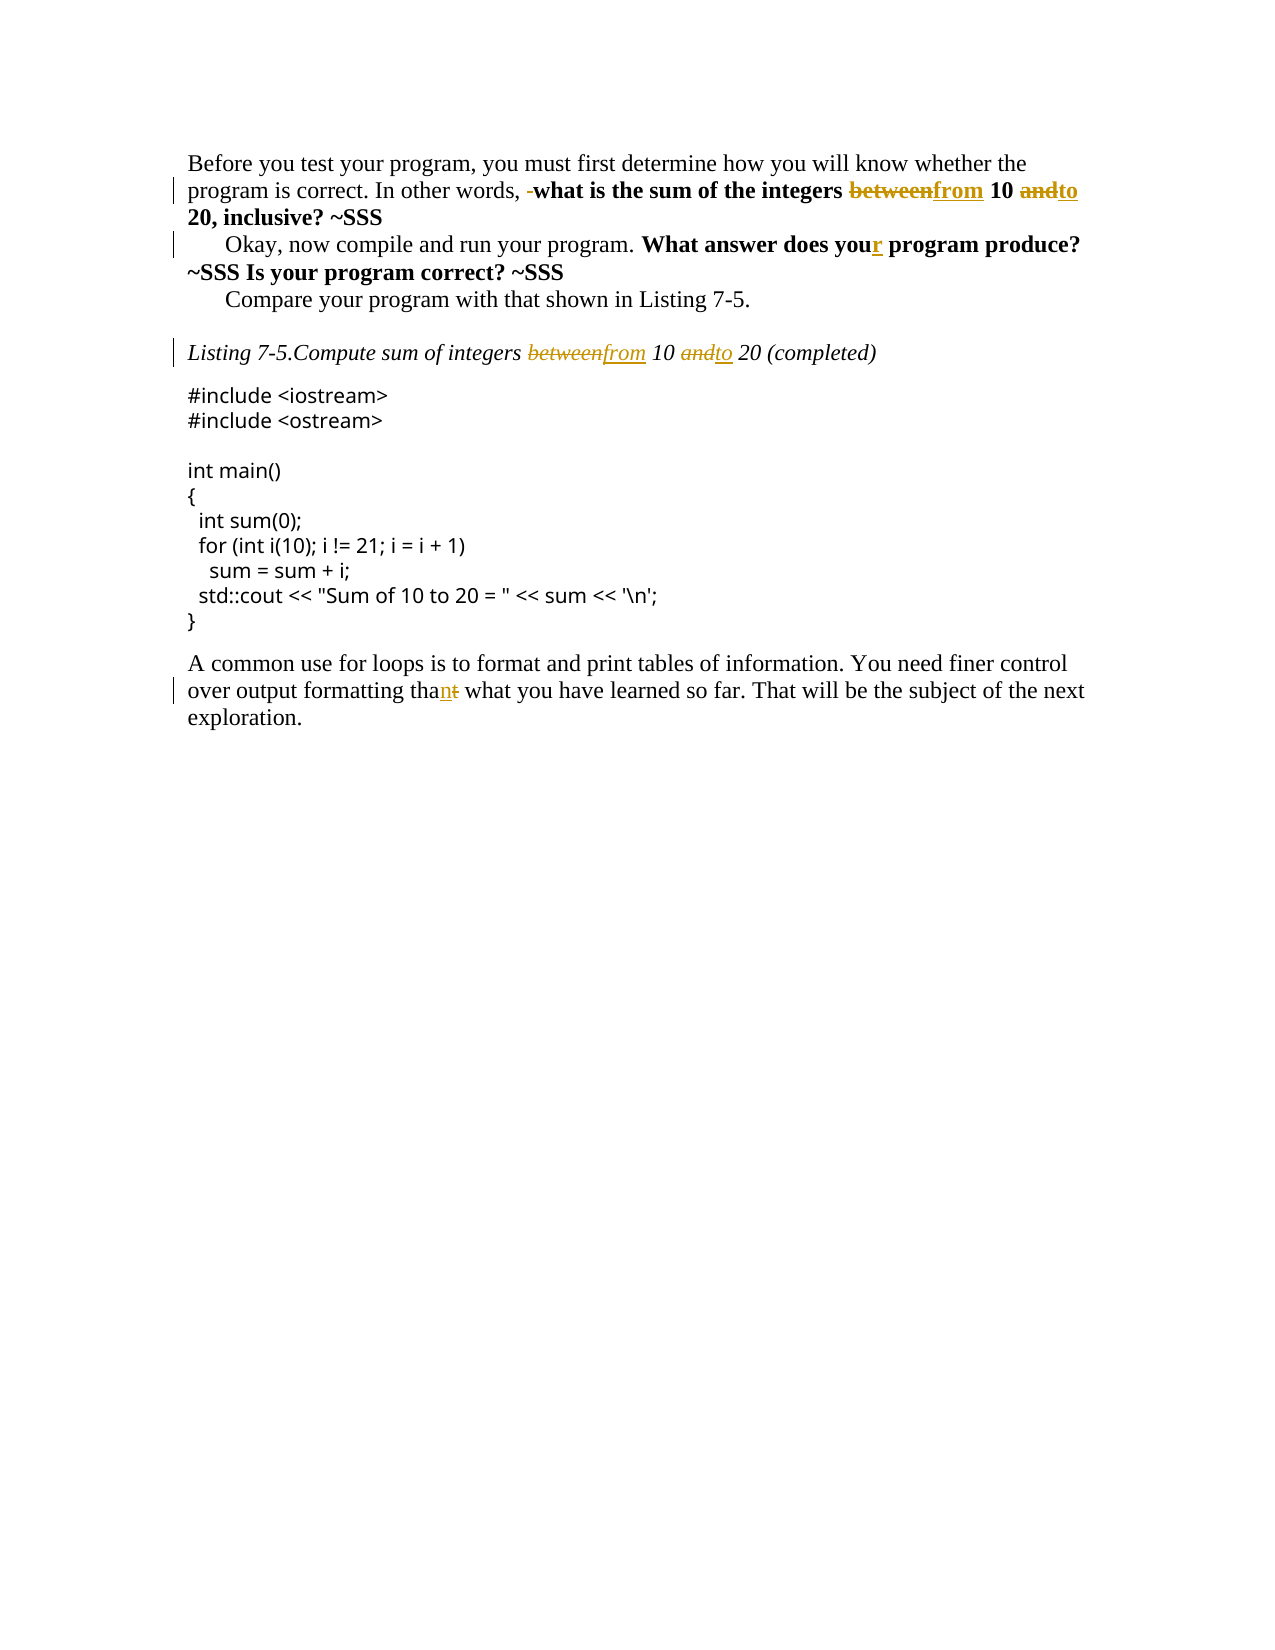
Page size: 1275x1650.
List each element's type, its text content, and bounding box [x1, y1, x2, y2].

text std::cout << "Sum of 10 to 20 = " << sum << '\n'; [187, 583, 1072, 608]
text Compare your program with that shown in Listing 7-5. [187, 285, 1087, 312]
text #include <ostream> [187, 408, 1072, 433]
text Before you test your program, you must first determine how you will know whether the program is correct. In other words, what is the sum of the integers from 10 to 20, inclusive? ~SSS [187, 150, 1087, 231]
text int main() [187, 458, 1072, 483]
text A common use for loops is to format and print tables of information. You need finer control over output formatting than what you have learned so far. That will be the subject of the next exploration. [187, 650, 1087, 731]
text for (int i(10); i != 21; i = i + 1) [187, 533, 1072, 558]
text int sum(0); [187, 508, 1072, 533]
text { [187, 483, 1072, 508]
text sum = sum + i; [187, 558, 1072, 583]
text Listing 7-5.Compute sum of integers from 10 to 20 (completed) [187, 337, 1087, 367]
text Okay, now compile and run your program. What answer does your program produce? ~SSS Is your program correct? ~SSS [187, 231, 1087, 285]
text } [187, 608, 1072, 633]
text #include <iostream> [187, 383, 1072, 408]
